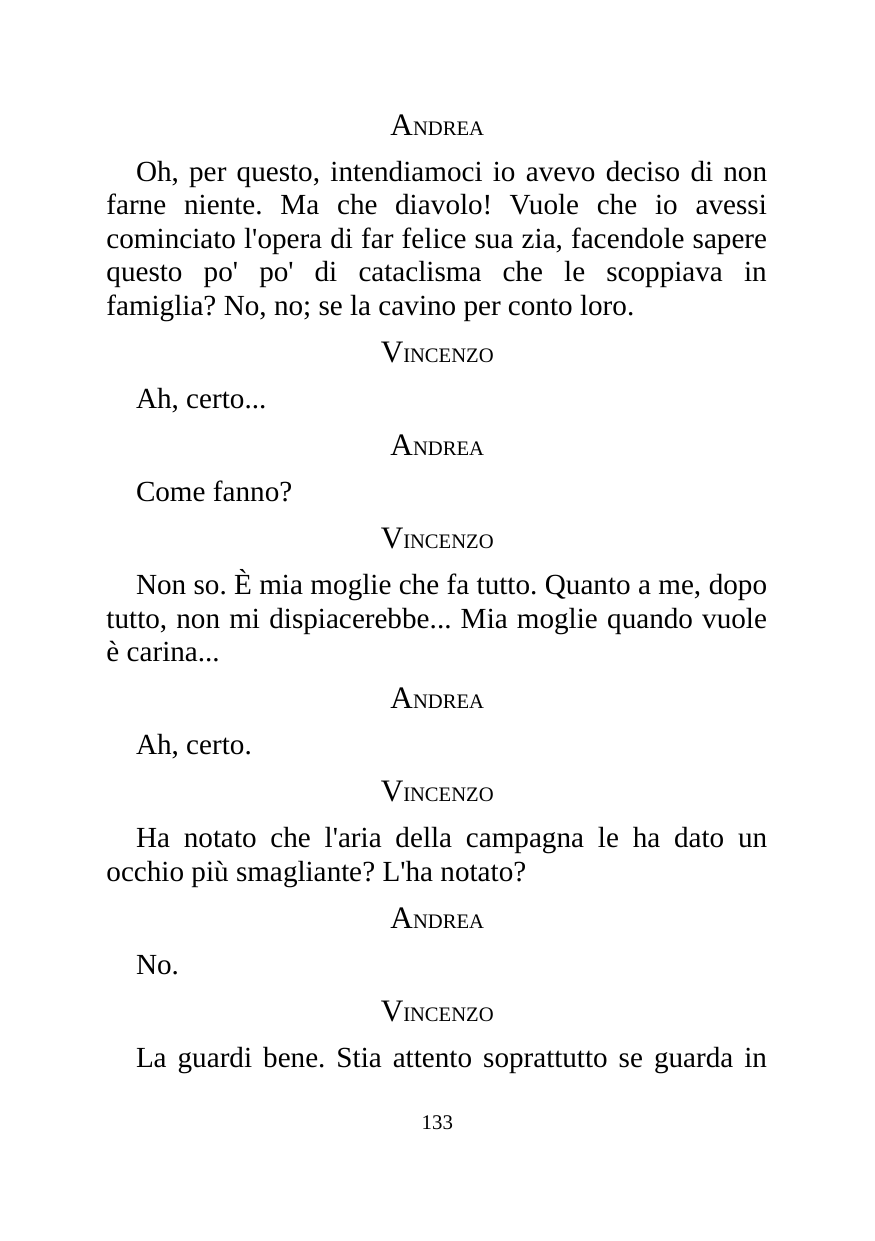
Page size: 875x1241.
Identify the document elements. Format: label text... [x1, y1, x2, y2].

text Come fanno? [106, 474, 768, 508]
text La guardi bene. Stia attento soprattutto se guarda in [106, 1040, 768, 1073]
text Oh, per questo, intendiamoci io avevo deciso di non farne niente. Ma che diavolo! Vuole che io avessi cominciato l'opera di far felice sua zia, facendole sapere questo po' po' di cataclisma che le scoppiava in famiglia? No, no; se la cavino per conto loro. [106, 154, 768, 322]
text Non so. È mia moglie che fa tutto. Quanto a me, dopo tutto, non mi dispiacerebbe... Mia moglie quando vuole è carina... [106, 567, 768, 668]
text No. [106, 947, 768, 980]
text Ah, certo. [106, 727, 768, 761]
text Ha notato che l'aria della campagna le ha dato un occhio più smagliante? L'ha notato? [106, 820, 768, 887]
text Andrea [106, 899, 768, 935]
text Vincenzo [106, 519, 768, 555]
text Andrea [106, 106, 768, 142]
text Andrea [106, 679, 768, 716]
text Andrea [106, 426, 768, 462]
text Ah, certo... [106, 381, 768, 415]
text Vincenzo [106, 773, 768, 808]
text Vincenzo [106, 992, 768, 1028]
text Vincenzo [106, 333, 768, 369]
